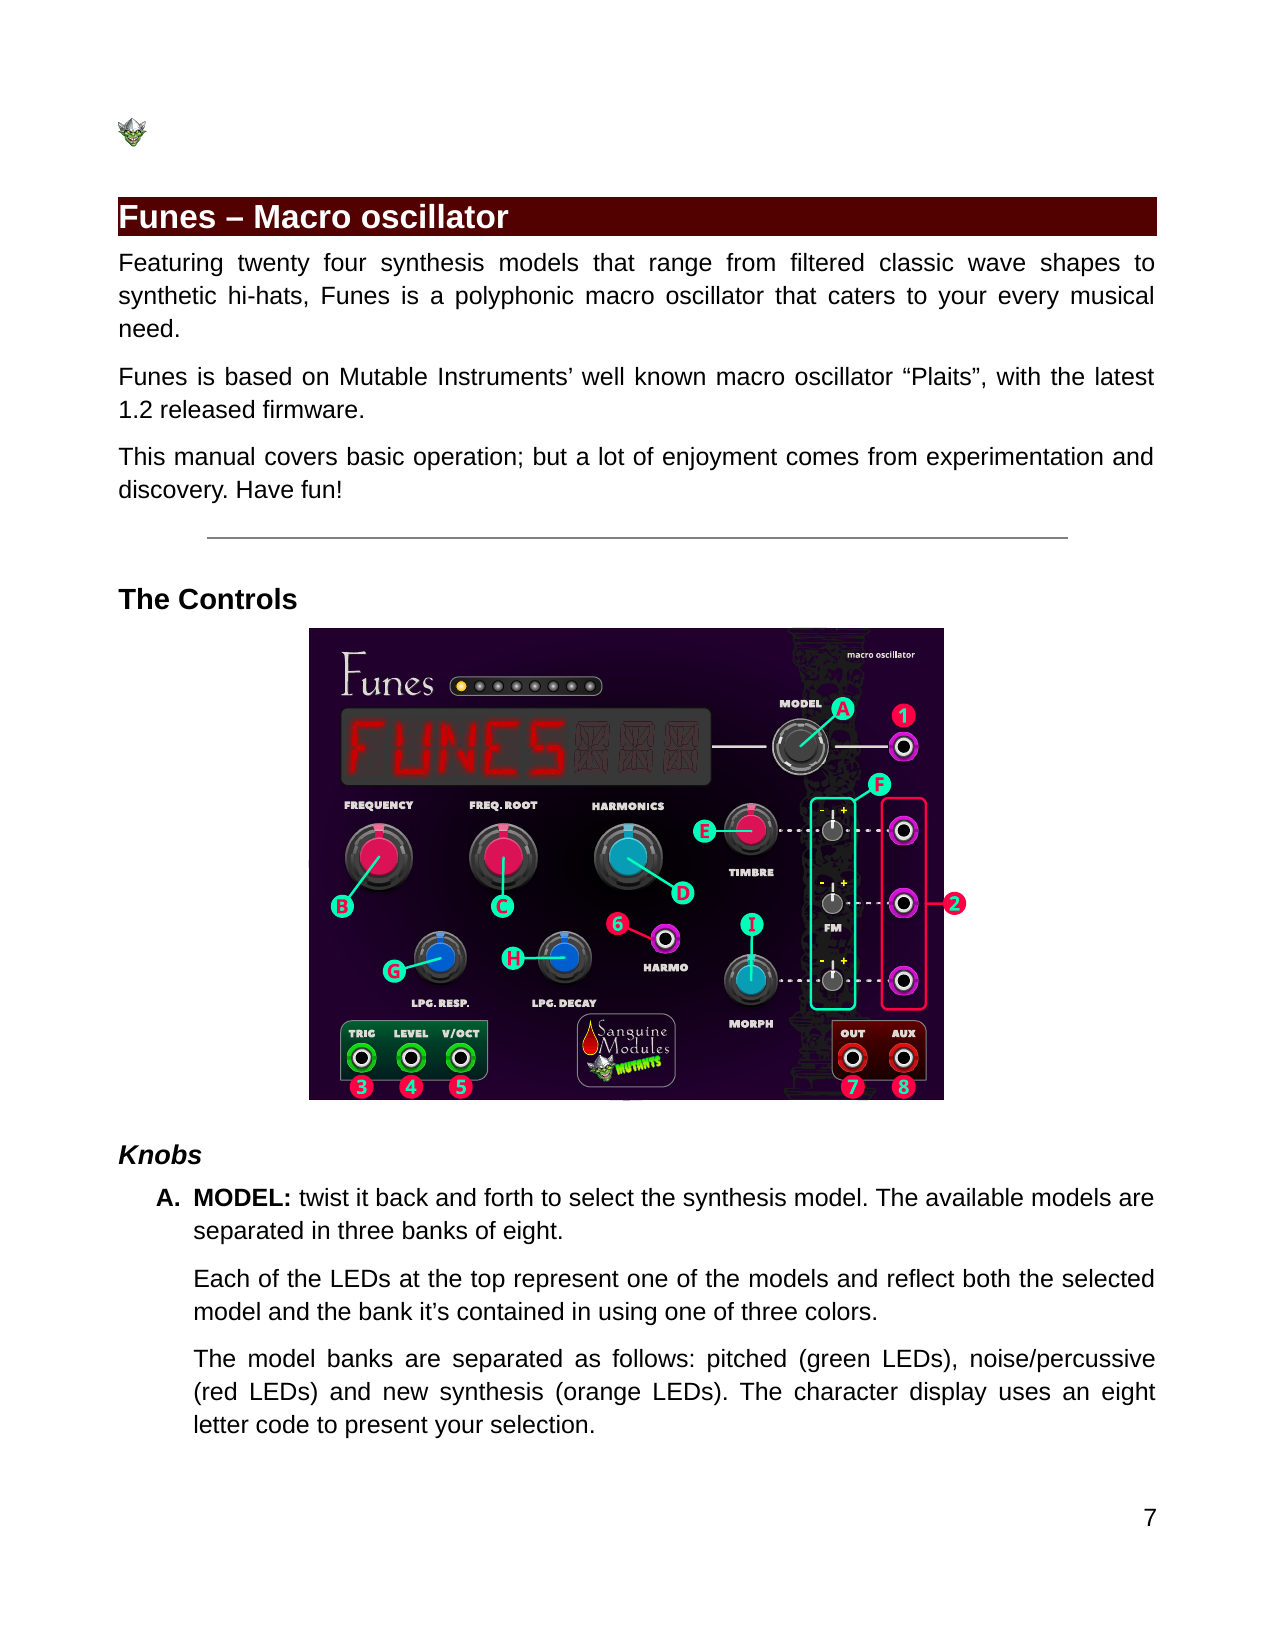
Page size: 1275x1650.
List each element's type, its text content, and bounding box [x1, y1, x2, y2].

list Each of the LEDs at the top represent one of the models and reflect both the selected model and the bank it’s contained in using one of three colors. [156, 1264, 1157, 1325]
list MODEL: twist it back and forth to select the synthesis model. The available models are separated in three banks of eight. [156, 1183, 1157, 1245]
list The model banks are separated as follows: pitched (green LEDs), noise/percussive (red LEDs) and new synthesis (orange LEDs). The character display uses an eight letter code to present your selection. [156, 1344, 1157, 1439]
text This manual covers basic operation; but a lot of enjoyment comes from experimentation and discovery. Have fun! [118, 442, 1157, 504]
subtitle The Controls [118, 582, 1157, 615]
text Funes is based on Mutable Instruments’ well known macro oscillator “Plaits”, with the latest 1.2 released firmware. [118, 362, 1157, 423]
text Featuring twenty four synthesis models that range from filtered classic wave shapes to synthetic hi-hats, Funes is a polyphonic macro oscillator that caters to your every musical need. [118, 248, 1157, 343]
subtitle Funes – Macro oscillator [118, 197, 1157, 236]
subtitle Knobs [118, 1139, 1157, 1171]
